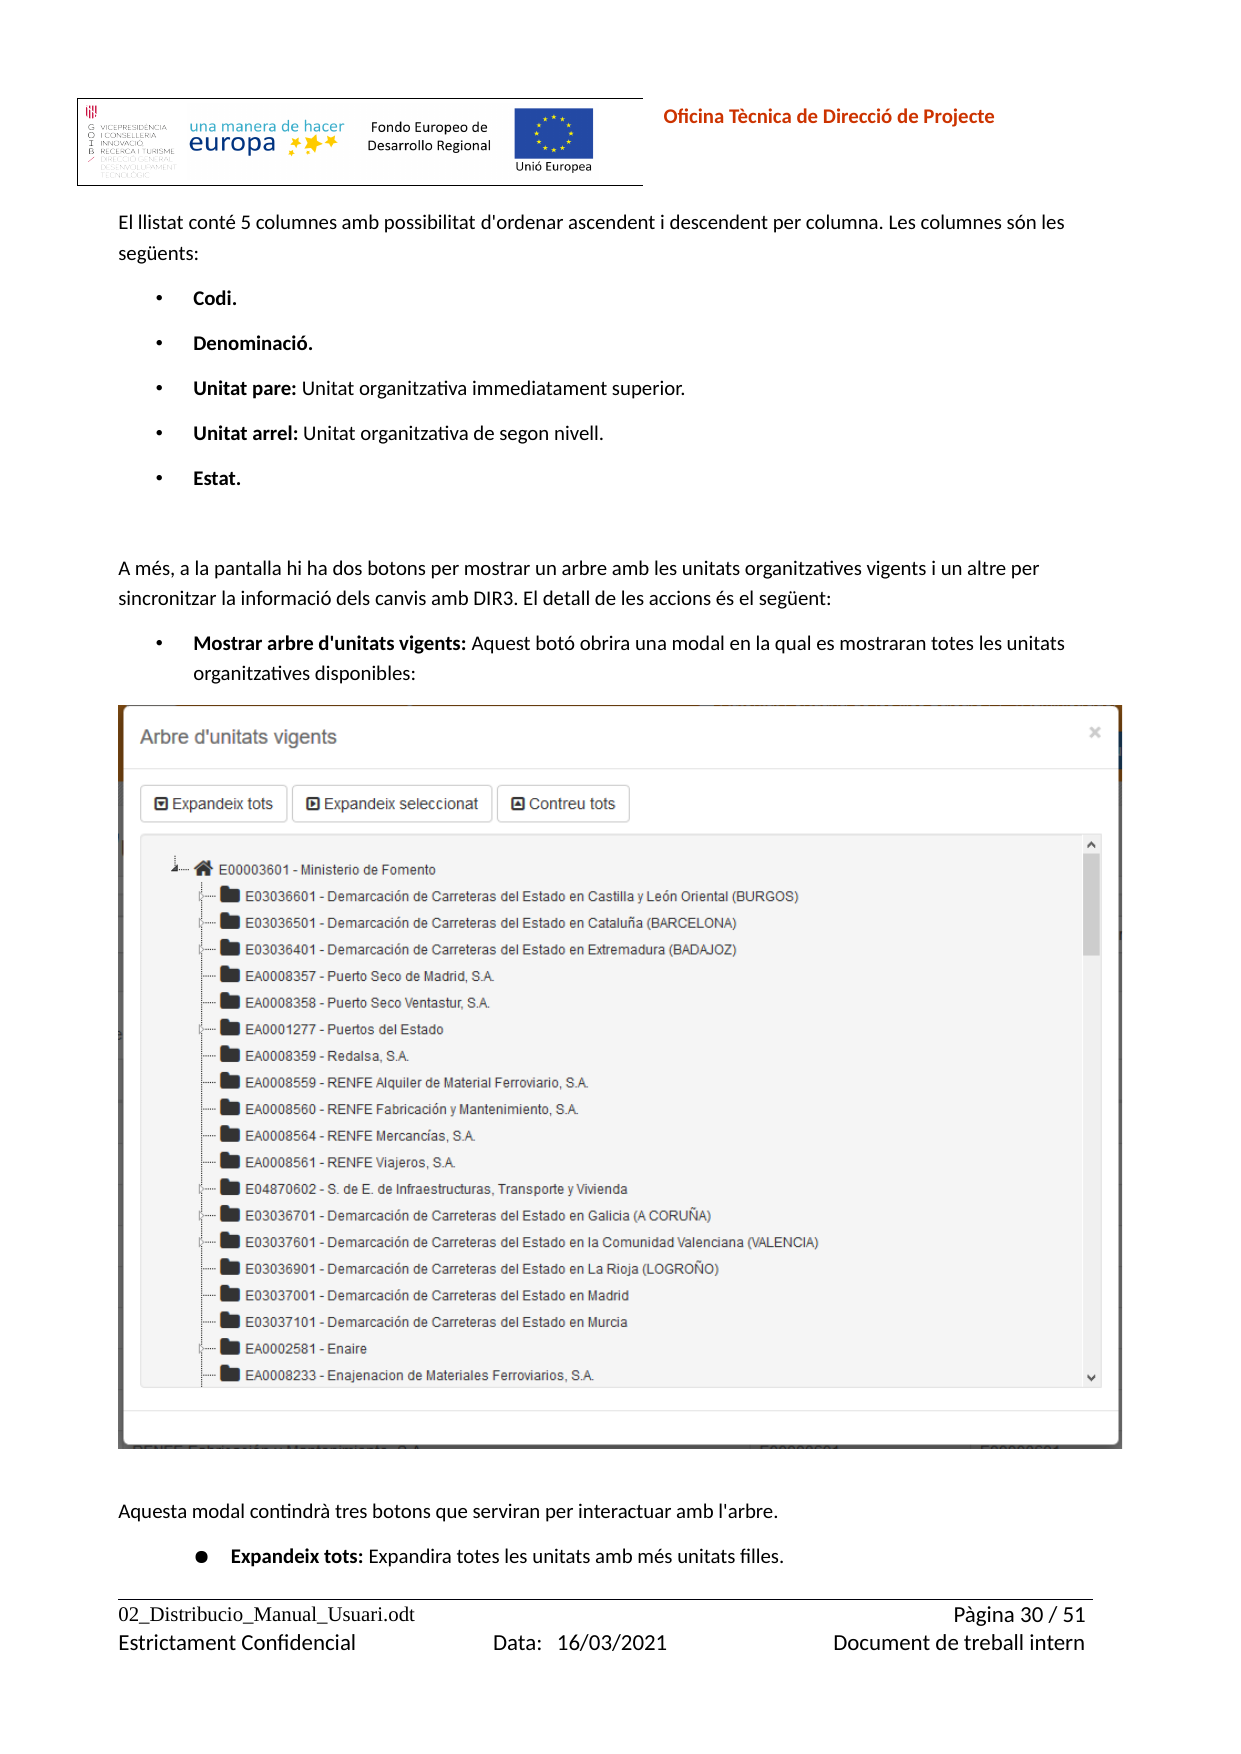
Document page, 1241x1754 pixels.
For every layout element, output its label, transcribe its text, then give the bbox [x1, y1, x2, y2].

text A més, a la pantalla hi ha dos botons per mostrar un arbre amb les unitats organitzatives vigents i un altre per sincronitzar la informació dels canvis amb DIR3. El detall de les accions és el següent: [118, 555, 1122, 611]
list Codi. [156, 285, 1122, 310]
picture [82, 103, 181, 180]
list Estat. [156, 465, 1122, 490]
picture [187, 103, 599, 180]
text Aquesta modal contindrà tres botons que serviran per interactuar amb l'arbre. [118, 1498, 1122, 1524]
list Denominació. [156, 330, 1122, 355]
list Mostrar arbre d'unitats vigents: Aquest botó obrira una modal en la qual es mostraran totes les unitats organitzatives disponibles: [156, 630, 1122, 686]
text El llistat conté 5 columnes amb possibilitat d'ordenar ascendent i descendent per columna. Les columnes són les següents: [118, 209, 1122, 265]
list Unitat arrel: Unitat organitzativa de segon nivell. [156, 420, 1122, 445]
list Unitat pare: Unitat organitzativa immediatament superior. [156, 375, 1122, 400]
list Expandeix tots: Expandira totes les unitats amb més unitats filles. [193, 1543, 1122, 1569]
picture [118, 705, 1123, 1449]
